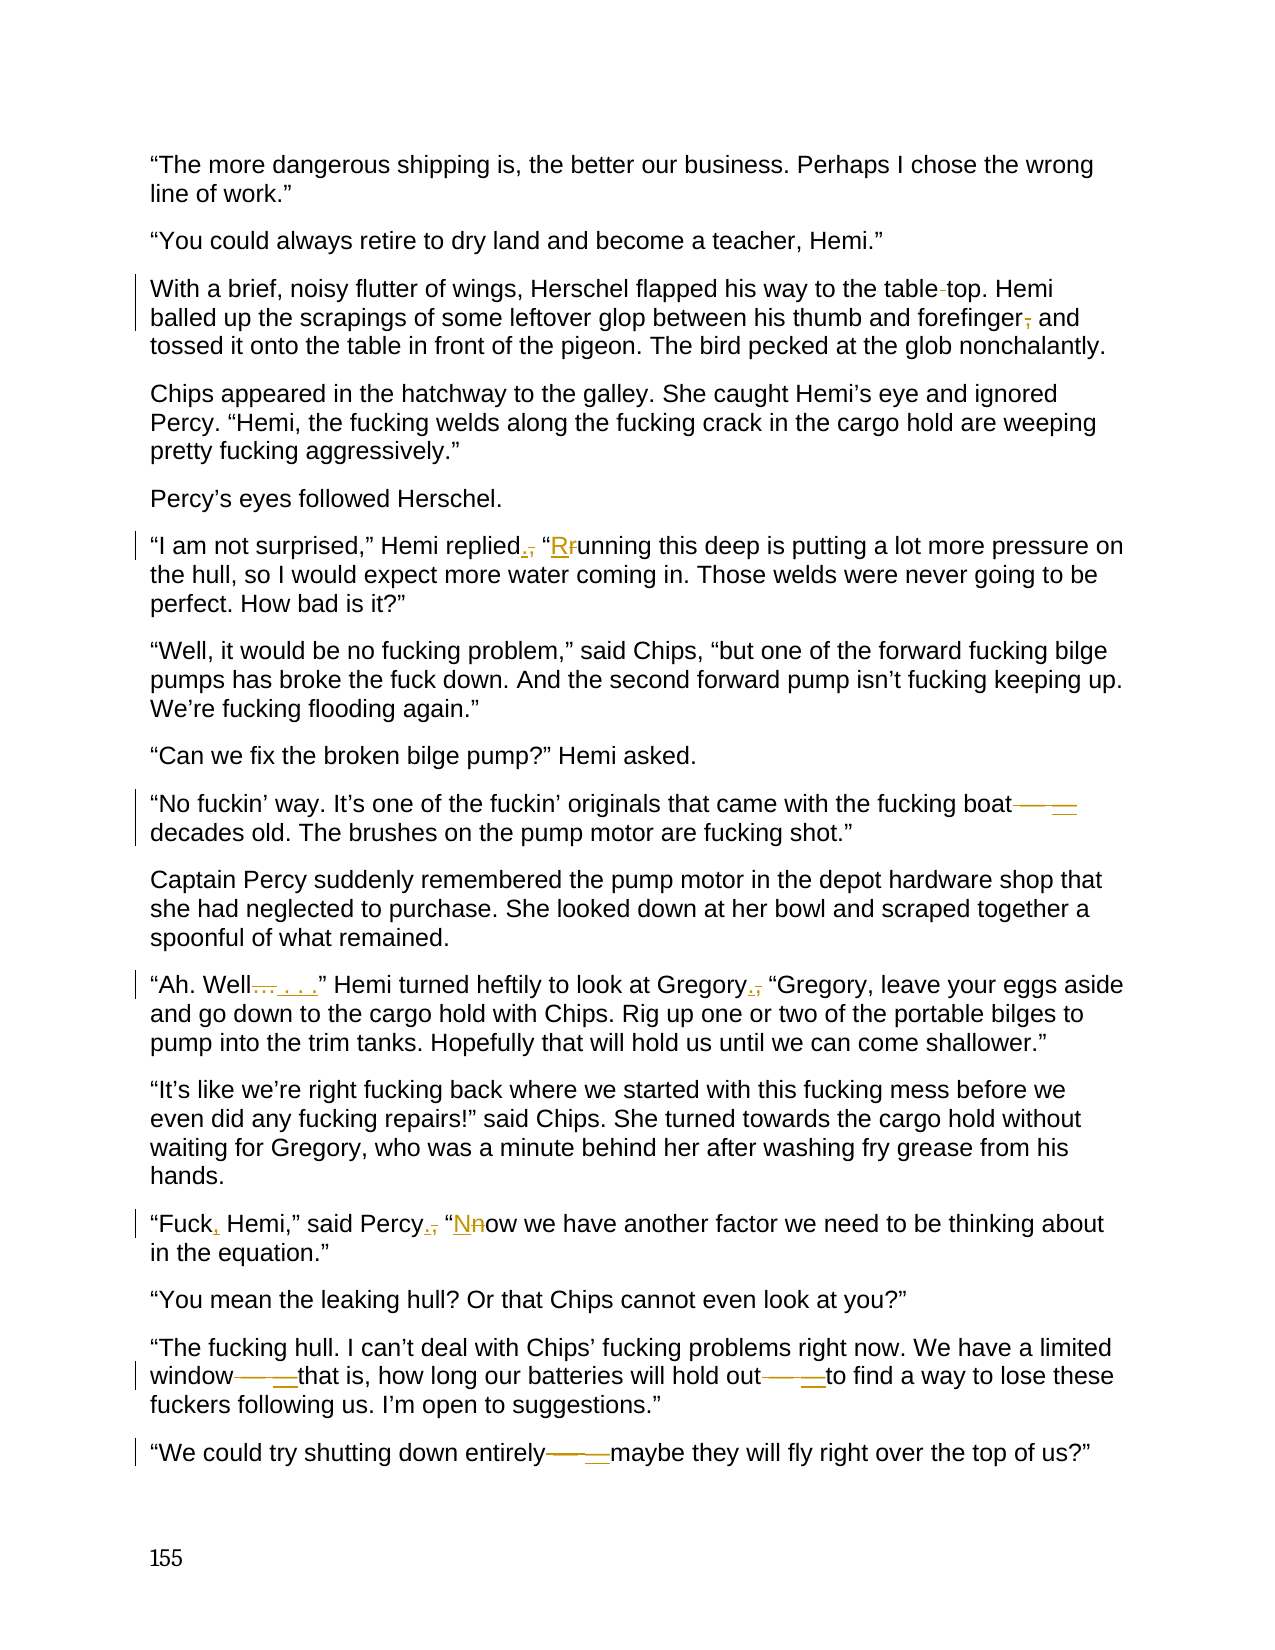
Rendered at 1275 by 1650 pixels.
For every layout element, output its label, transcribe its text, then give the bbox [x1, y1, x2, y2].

text With a brief, noisy flutter of wings, Herschel flapped his way to the tabletop. Hemi balled up the scrapings of some leftover glop between his thumb and forefinger and tossed it onto the table in front of the pigeon. The bird pecked at the glob nonchalantly. [150, 274, 1125, 360]
text “Can we fix the broken bilge pump?” Hemi asked. [150, 741, 1125, 770]
text “No fuckin’ way. It’s one of the fuckin’ originals that came with the fucking boat—decades old. The brushes on the pump motor are fucking shot.” [150, 789, 1125, 846]
text Percy’s eyes followed Herschel. [150, 484, 1125, 512]
text “We could try shutting down entirely—maybe they will fly right over the top of us?” [150, 1437, 1125, 1466]
text “I am not surprised,” Hemi replied. “Running this deep is putting a lot more pressure on the hull, so I would expect more water coming in. Those welds were never going to be perfect. How bad is it?” [150, 531, 1125, 617]
text “Fuck, Hemi,” said Percy. “Now we have another factor we need to be thinking about in the equation.” [150, 1209, 1125, 1266]
text “The more dangerous shipping is, the better our business. Perhaps I chose the wrong line of work.” [150, 150, 1125, 207]
text “Ah. Well . . .” Hemi turned heftily to look at Gregory. “Gregory, leave your eggs aside and go down to the cargo hold with Chips. Rig up one or two of the portable bilges to pump into the trim tanks. Hopefully that will hold us until we can come shallower.” [150, 970, 1125, 1056]
text “The fucking hull. I can’t deal with Chips’ fucking problems right now. We have a limited window—that is, how long our batteries will hold out—to find a way to lose these fuckers following us. I’m open to suggestions.” [150, 1332, 1125, 1419]
text “You mean the leaking hull? Or that Chips cannot even look at you?” [150, 1285, 1125, 1314]
text “You could always retire to dry land and become a teacher, Hemi.” [150, 226, 1125, 255]
text “Well, it would be no fucking problem,” said Chips, “but one of the forward fucking bilge pumps has broke the fuck down. And the second forward pump isn’t fucking keeping up. We’re fucking flooding again.” [150, 636, 1125, 722]
text “It’s like we’re right fucking back where we started with this fucking mess before we even did any fucking repairs!” said Chips. She turned towards the cargo hold without waiting for Gregory, who was a minute behind her after washing fry grease from his hands. [150, 1075, 1125, 1190]
text Captain Percy suddenly remembered the pump motor in the depot hardware shop that she had neglected to purchase. She looked down at her bowl and scraped together a spoonful of what remained. [150, 865, 1125, 951]
text Chips appeared in the hatchway to the galley. She caught Hemi’s eye and ignored Percy. “Hemi, the fucking welds along the fucking crack in the cargo hold are weeping pretty fucking aggressively.” [150, 379, 1125, 465]
